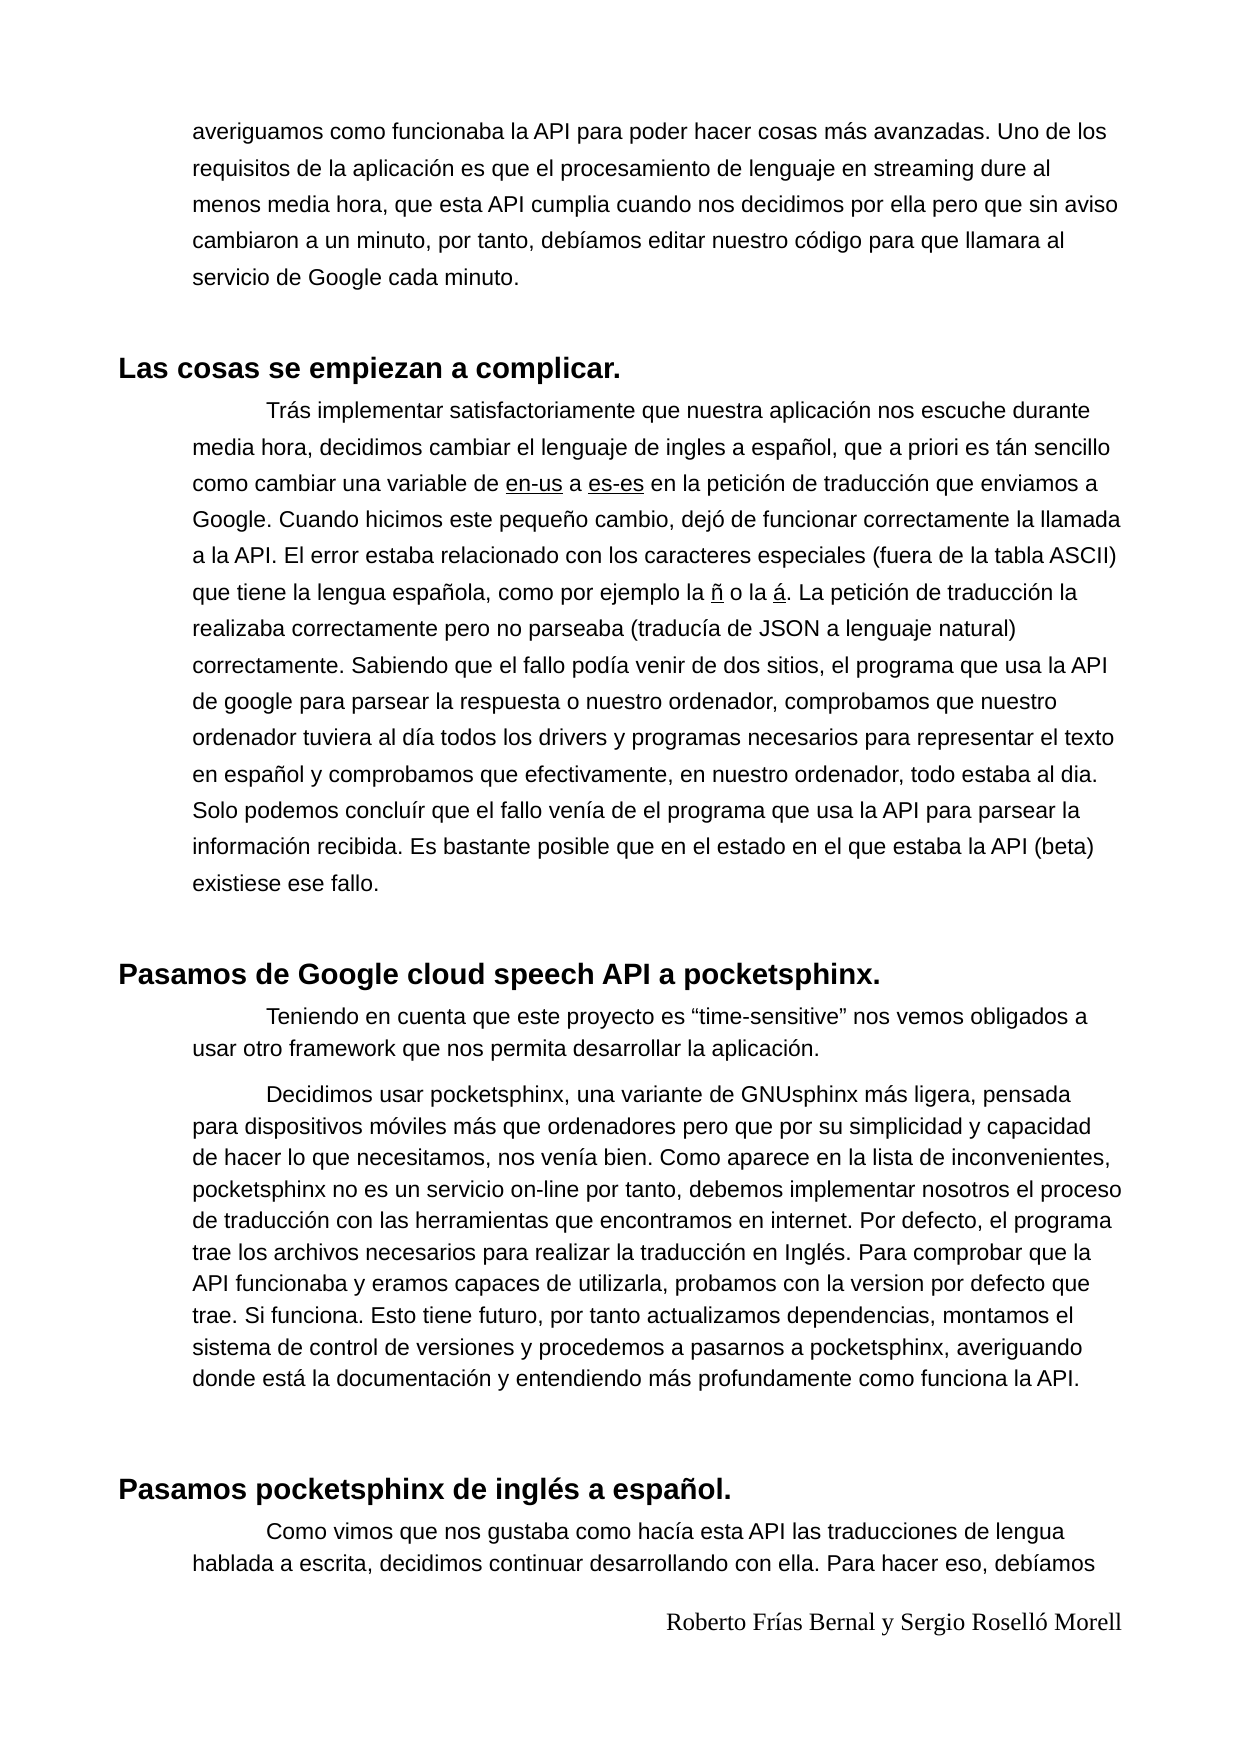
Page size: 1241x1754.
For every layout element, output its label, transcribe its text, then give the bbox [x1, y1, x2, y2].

text Decidimos usar pocketsphinx, una variante de GNUsphinx más ligera, pensada para dispositivos móviles más que ordenadores pero que por su simplicidad y capacidad de hacer lo que necesitamos, nos venía bien. Como aparece en la lista de inconvenientes, pocketsphinx no es un servicio on-line por tanto, debemos implementar nosotros el proceso de traducción con las herramientas que encontramos en internet. Por defecto, el programa trae los archivos necesarios para realizar la traducción en Inglés. Para comprobar que la API funcionaba y eramos capaces de utilizarla, probamos con la version por defecto que trae. Si funciona. Esto tiene futuro, por tanto actualizamos dependencias, montamos el sistema de control de versiones y procedemos a pasarnos a pocketsphinx, averiguando donde está la documentación y entendiendo más profundamente como funciona la API. [192, 1081, 1122, 1391]
text Como vimos que nos gustaba como hacía esta API las traducciones de lengua hablada a escrita, decidimos continuar desarrollando con ella. Para hacer eso, debíamos [192, 1518, 1122, 1576]
subtitle Pasamos de Google cloud speech API a pocketsphinx. [118, 957, 1122, 991]
text Teniendo en cuenta que este proyecto es “time-sensitive” nos vemos obligados a usar otro framework que nos permita desarrollar la aplicación. [192, 1003, 1122, 1061]
text Trás implementar satisfactoriamente que nuestra aplicación nos escuche durante media hora, decidimos cambiar el lenguaje de ingles a español, que a priori es tán sencillo como cambiar una variable de en-us a es-es en la petición de traducción que enviamos a Google. Cuando hicimos este pequeño cambio, dejó de funcionar correctamente la llamada a la API. El error estaba relacionado con los caracteres especiales (fuera de la tabla ASCII) que tiene la lengua española, como por ejemplo la ñ o la á. La petición de traducción la realizaba correctamente pero no parseaba (traducía de JSON a lenguaje natural) correctamente. Sabiendo que el fallo podía venir de dos sitios, el programa que usa la API de google para parsear la respuesta o nuestro ordenador, comprobamos que nuestro ordenador tuviera al día todos los drivers y programas necesarios para representar el texto en español y comprobamos que efectivamente, en nuestro ordenador, todo estaba al dia. Solo podemos concluír que el fallo venía de el programa que usa la API para parsear la información recibida. Es bastante posible que en el estado en el que estaba la API (beta) existiese ese fallo. [192, 397, 1122, 896]
subtitle Las cosas se empiezan a complicar. [118, 351, 1122, 384]
text averiguamos como funcionaba la API para poder hacer cosas más avanzadas. Uno de los requisitos de la aplicación es que el procesamiento de lenguaje en streaming dure al menos media hora, que esta API cumplia cuando nos decidimos por ella pero que sin aviso cambiaron a un minuto, por tanto, debíamos editar nuestro código para que llamara al servicio de Google cada minuto. [192, 118, 1122, 290]
subtitle Pasamos pocketsphinx de inglés a español. [118, 1472, 1122, 1506]
